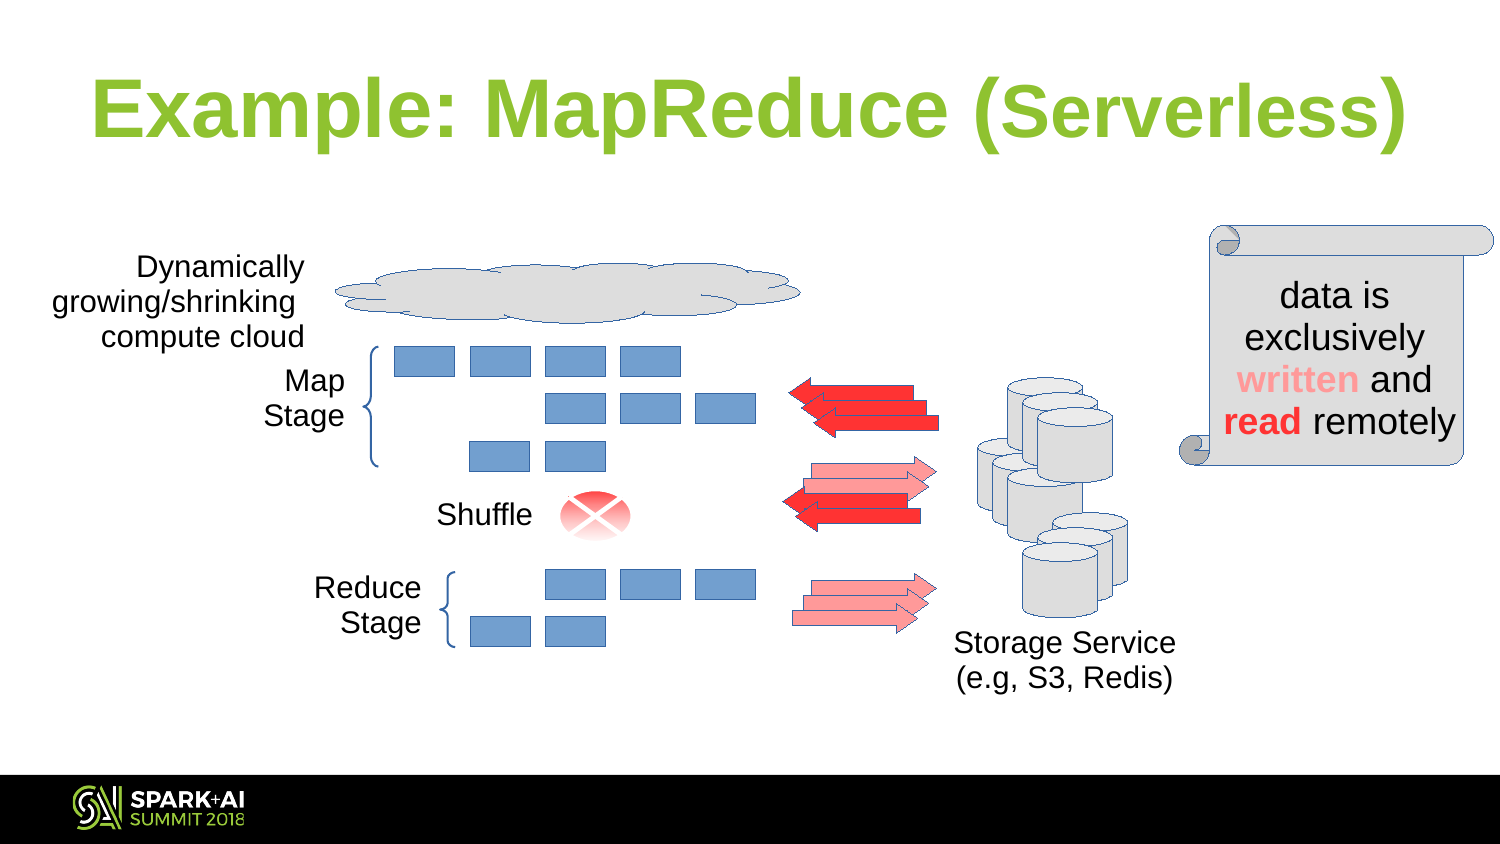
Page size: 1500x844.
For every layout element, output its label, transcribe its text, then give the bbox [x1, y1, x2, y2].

text_box [545, 346, 606, 377]
text_box [545, 393, 606, 424]
text_box [977, 388, 1113, 544]
text_box [469, 441, 530, 472]
text_box Map Stage [228, 355, 361, 455]
text_box [782, 456, 937, 532]
text_box send job DAG [977, 437, 1075, 487]
text_box [620, 346, 681, 377]
text_box [620, 393, 681, 424]
text_box Reduce Stage [260, 562, 437, 677]
text_box Shuffle [371, 489, 549, 544]
text_box [792, 573, 937, 634]
text_box [620, 569, 681, 600]
text_box [695, 569, 756, 600]
text_box [545, 441, 606, 472]
text_box [470, 616, 531, 647]
text_box [1179, 435, 1464, 466]
text_box [545, 616, 606, 647]
text_box [545, 569, 606, 600]
text_box [1209, 225, 1494, 267]
text_box [394, 346, 455, 377]
text_box [335, 263, 801, 324]
title Example: MapReduce (Serverless) [75, 33, 1426, 175]
text_box data is exclusively written and read remotely [1208, 267, 1472, 451]
text_box [1022, 524, 1128, 618]
text_box Dynamically growing/shrinking compute cloud [0, 242, 321, 362]
text_box [695, 393, 756, 424]
text_box send job DAG [1022, 512, 1128, 562]
text_box send job DAG [1007, 377, 1113, 427]
text_box [788, 377, 939, 438]
text_box [557, 488, 633, 544]
text_box [470, 346, 531, 377]
text_box Storage Service (e.g, S3, Redis) [915, 618, 1216, 721]
